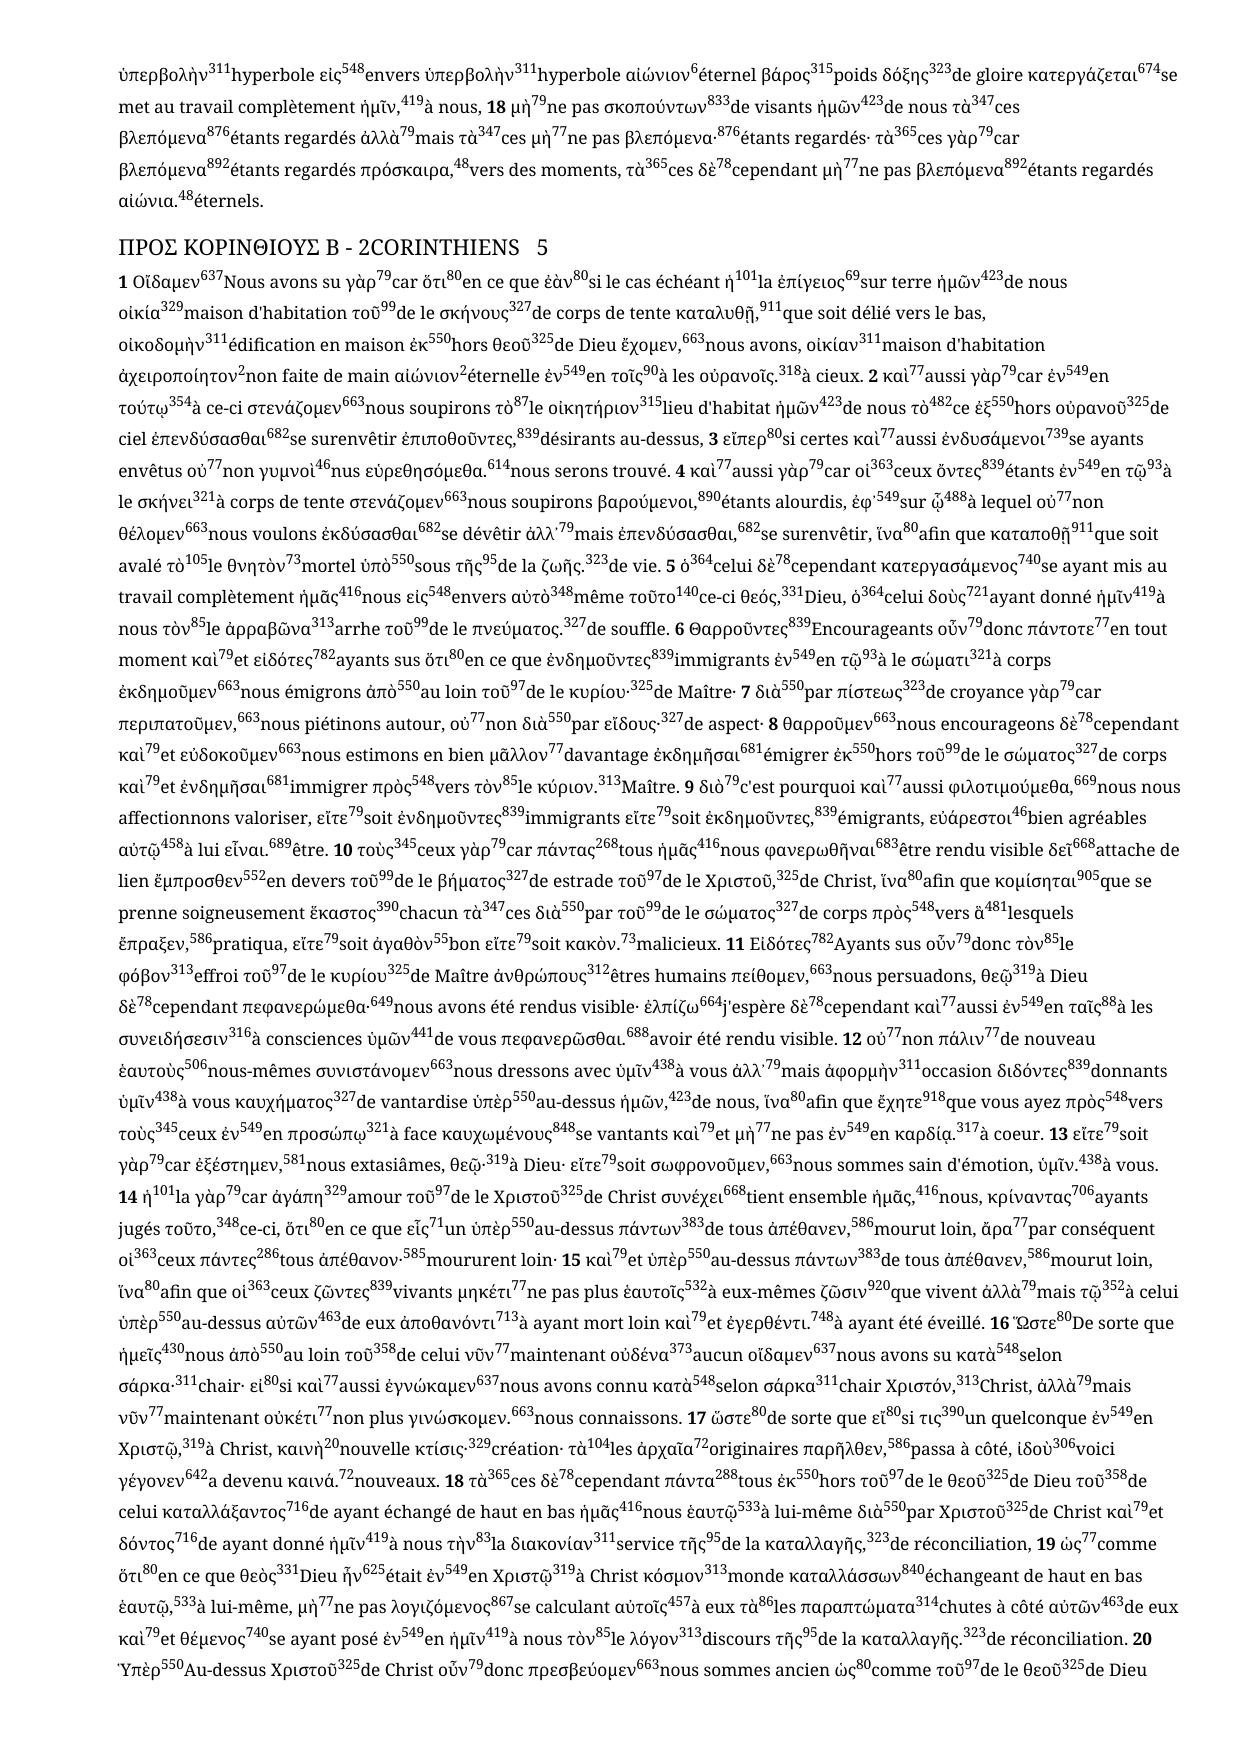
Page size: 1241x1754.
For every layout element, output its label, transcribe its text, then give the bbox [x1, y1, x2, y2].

text ΠΡΟΣ ΚΟΡΙΝΘΙΟΥΣ Β - 2CORINTHIENS 5 [118, 231, 1181, 261]
text 1 Οἴδαμεν637Nous avons su γὰρ79car ὅτι80en ce que ἐὰν80si le cas échéant ἡ101la ἐπίγειος69sur terre ἡμῶν423de nous οἰκία329maison d'habitation τοῦ99de le σκήνους327de corps de tente καταλυθῇ,911que soit délié vers le bas, οἰκοδομὴν311édification en maison ἐκ550hors θεοῦ325de Dieu ἔχομεν,663nous avons, οἰκίαν311maison d'habitation ἀχειροποίητον2non faite de main αἰώνιον2éternelle ἐν549en τοῖς90à les οὐρανοῖς.318à cieux. 2 καὶ77aussi γὰρ79car ἐν549en τούτῳ354à ce-ci στενάζομεν663nous soupirons τὸ87le οἰκητήριον315lieu d'habitat ἡμῶν423de nous τὸ482ce ἐξ550hors οὐρανοῦ325de ciel ἐπενδύσασθαι682se surenvêtir ἐπιποθοῦντες,839désirants au-dessus, 3 εἴπερ80si certes καὶ77aussi ἐνδυσάμενοι739se ayants envêtus οὐ77non γυμνοὶ46nus εὑρεθησόμεθα.614nous serons trouvé. 4 καὶ77aussi γὰρ79car οἱ363ceux ὄντες839étants ἐν549en τῷ93à le σκήνει321à corps de tente στενάζομεν663nous soupirons βαρούμενοι,890étants alourdis, ἐφ᾽549sur ᾧ488à lequel οὐ77non θέλομεν663nous voulons ἐκδύσασθαι682se dévêtir ἀλλ᾽79mais ἐπενδύσασθαι,682se surenvêtir, ἵνα80afin que καταποθῇ911que soit avalé τὸ105le θνητὸν73mortel ὑπὸ550sous τῆς95de la ζωῆς.323de vie. 5 ὁ364celui δὲ78cependant κατεργασάμενος740se ayant mis au travail complètement ἡμᾶς416nous εἰς548envers αὐτὸ348même τοῦτο140ce-ci θεός,331Dieu, ὁ364celui δοὺς721ayant donné ἡμῖν419à nous τὸν85le ἀρραβῶνα313arrhe τοῦ99de le πνεύματος.327de souffle. 6 Θαρροῦντες839Encourageants οὖν79donc πάντοτε77en tout moment καὶ79et εἰδότες782ayants sus ὅτι80en ce que ἐνδημοῦντες839immigrants ἐν549en τῷ93à le σώματι321à corps ἐκδημοῦμεν663nous émigrons ἀπὸ550au loin τοῦ97de le κυρίου·325de Maître· 7 διὰ550par πίστεως323de croyance γὰρ79car περιπατοῦμεν,663nous piétinons autour, οὐ77non διὰ550par εἴδους·327de aspect· 8 θαρροῦμεν663nous encourageons δὲ78cependant καὶ79et εὐδοκοῦμεν663nous estimons en bien μᾶλλον77davantage ἐκδημῆσαι681émigrer ἐκ550hors τοῦ99de le σώματος327de corps καὶ79et ἐνδημῆσαι681immigrer πρὸς548vers τὸν85le κύριον.313Maître. 9 διὸ79c'est pourquoi καὶ77aussi φιλοτιμούμεθα,669nous nous affectionnons valoriser, εἴτε79soit ἐνδημοῦντες839immigrants εἴτε79soit ἐκδημοῦντες,839émigrants, εὐάρεστοι46bien agréables αὐτῷ458à lui εἶναι.689être. 10 τοὺς345ceux γὰρ79car πάντας268tous ἡμᾶς416nous φανερωθῆναι683être rendu visible δεῖ668attache de lien ἔμπροσθεν552en devers τοῦ99de le βήματος327de estrade τοῦ97de le Χριστοῦ,325de Christ, ἵνα80afin que κομίσηται905que se prenne soigneusement ἕκαστος390chacun τὰ347ces διὰ550par τοῦ99de le σώματος327de corps πρὸς548vers ἃ481lesquels ἔπραξεν,586pratiqua, εἴτε79soit ἀγαθὸν55bon εἴτε79soit κακὸν.73malicieux. 11 Εἰδότες782Ayants sus οὖν79donc τὸν85le φόβον313effroi τοῦ97de le κυρίου325de Maître ἀνθρώπους312êtres humains πείθομεν,663nous persuadons, θεῷ319à Dieu δὲ78cependant πεφανερώμεθα·649nous avons été rendus visible· ἐλπίζω664j'espère δὲ78cependant καὶ77aussi ἐν549en ταῖς88à les συνειδήσεσιν316à consciences ὑμῶν441de vous πεφανερῶσθαι.688avoir été rendu visible. 12 οὐ77non πάλιν77de nouveau ἑαυτοὺς506nous-mêmes συνιστάνομεν663nous dressons avec ὑμῖν438à vous ἀλλ᾽79mais ἀφορμὴν311occasion διδόντες839donnants ὑμῖν438à vous καυχήματος327de vantardise ὑπὲρ550au-dessus ἡμῶν,423de nous, ἵνα80afin que ἔχητε918que vous ayez πρὸς548vers τοὺς345ceux ἐν549en προσώπῳ321à face καυχωμένους848se vantants καὶ79et μὴ77ne pas ἐν549en καρδίᾳ.317à coeur. 13 εἴτε79soit γὰρ79car ἐξέστημεν,581nous extasiâmes, θεῷ·319à Dieu· εἴτε79soit σωφρονοῦμεν,663nous sommes sain d'émotion, ὑμῖν.438à vous. 14 ἡ101la γὰρ79car ἀγάπη329amour τοῦ97de le Χριστοῦ325de Christ συνέχει668tient ensemble ἡμᾶς,416nous, κρίναντας706ayants jugés τοῦτο,348ce-ci, ὅτι80en ce que εἷς71un ὑπὲρ550au-dessus πάντων383de tous ἀπέθανεν,586mourut loin, ἄρα77par conséquent οἱ363ceux πάντες286tous ἀπέθανον·585moururent loin· 15 καὶ79et ὑπὲρ550au-dessus πάντων383de tous ἀπέθανεν,586mourut loin, ἵνα80afin que οἱ363ceux ζῶντες839vivants μηκέτι77ne pas plus ἑαυτοῖς532à eux-mêmes ζῶσιν920que vivent ἀλλὰ79mais τῷ352à celui ὑπὲρ550au-dessus αὐτῶν463de eux ἀποθανόντι713à ayant mort loin καὶ79et ἐγερθέντι.748à ayant été éveillé. 16 Ὥστε80De sorte que ἡμεῖς430nous ἀπὸ550au loin τοῦ358de celui νῦν77maintenant οὐδένα373aucun οἴδαμεν637nous avons su κατὰ548selon σάρκα·311chair· εἰ80si καὶ77aussi ἐγνώκαμεν637nous avons connu κατὰ548selon σάρκα311chair Χριστόν,313Christ, ἀλλὰ79mais νῦν77maintenant οὐκέτι77non plus γινώσκομεν.663nous connaissons. 17 ὥστε80de sorte que εἴ80si τις390un quelconque ἐν549en Χριστῷ,319à Christ, καινὴ20nouvelle κτίσις·329création· τὰ104les ἀρχαῖα72originaires παρῆλθεν,586passa à côté, ἰδοὺ306voici γέγονεν642a devenu καινά.72nouveaux. 18 τὰ365ces δὲ78cependant πάντα288tous ἐκ550hors τοῦ97de le θεοῦ325de Dieu τοῦ358de celui καταλλάξαντος716de ayant échangé de haut en bas ἡμᾶς416nous ἑαυτῷ533à lui-même διὰ550par Χριστοῦ325de Christ καὶ79et δόντος716de ayant donné ἡμῖν419à nous τὴν83la διακονίαν311service τῆς95de la καταλλαγῆς,323de réconciliation, 19 ὡς77comme ὅτι80en ce que θεὸς331Dieu ἦν625était ἐν549en Χριστῷ319à Christ κόσμον313monde καταλλάσσων840échangeant de haut en bas ἑαυτῷ,533à lui-même, μὴ77ne pas λογιζόμενος867se calculant αὐτοῖς457à eux τὰ86les παραπτώματα314chutes à côté αὐτῶν463de eux καὶ79et θέμενος740se ayant posé ἐν549en ἡμῖν419à nous τὸν85le λόγον313discours τῆς95de la καταλλαγῆς.323de réconciliation. 20 Ὑπὲρ550Au-dessus Χριστοῦ325de Christ οὖν79donc πρεσβεύομεν663nous sommes ancien ὡς80comme τοῦ97de le θεοῦ325de Dieu παρακαλοῦντος834de appelant à côté δι᾽550par ἡμῶν·423de nous· δεόμεθα669nous nous attachons de lien ὑπὲρ550au-dessus Χριστοῦ,325de Christ, καταλλάγητε562soyez échangés de haut en bas τῷ91à le θεῷ.319à Dieu. 21 τὸν346celui μὴ77ne pas γνόντα707ayant connu ἁμαρτίαν311faute ὑπὲρ550au-dessus ἡμῶν423de nous ἁμαρτίαν311faute ἐποίησεν,586fit, ἵνα80afin que ἡμεῖς430nous γενώμεθα900que nous nous devenions δικαιοσύνη329justice θεοῦ325de Dieu ἐν549en αὐτῷ.458à lui. [118, 266, 1181, 1682]
text 1 Διὰ548Par le fait de τοῦτο,348ce-ci, ἔχοντες839ayants τὴν83la διακονίαν311service ταύτην136celle-ci καθὼς77de haut en bas comme ἠλεήθημεν,595nous fûmes fait miséricorde, οὐκ77non ἐγκακοῦμεν663nous négligeons au-dedans 2 ἀλλ᾽79mais ἀπειπάμεθα587nous nous dîmes au loin τὰ86les κρυπτὰ54cachés τῆς95de la αἰσχύνης,323de honte, μὴ79ne pas περιπατοῦντες839piétinants autour ἐν549en πανουργίᾳ317à aptitude à tout faire μηδὲ79ni cependant δολοῦντες839fraudants τὸν85le λόγον313discours τοῦ97de le θεοῦ325de Dieu ἀλλὰ79mais τῇ89à la φανερώσει317à visibilité τῆς95de la ἀληθείας323de vérité συνιστάνοντες839dressants avec ἑαυτοὺς506nous-mêmes πρὸς548vers πᾶσαν267toute συνείδησιν311conscience ἀνθρώπων324de êtres humains ἐνώπιον552en devant τοῦ97de le θεοῦ.325de Dieu. 3 εἰ80si δὲ78cependant καὶ77aussi ἔστιν668est κεκαλυμμένον815ayant été couvert τὸ105le εὐαγγέλιον333évangile ἡμῶν,423de nous, ἐν549en τοῖς351à ceux ἀπολλυμένοις854à se perdants au loin ἐστὶν668est κεκαλυμμένον,815ayant été couvert, 4 ἐν549en οἷς485à lesquels ὁ103le θεὸς331Dieu τοῦ97de le αἰῶνος325de ère τούτου150de celui-ci ἐτύφλωσεν586aveugla τὰ86les νοήματα314cogitations τῶν96de les ἀπίστων64de incroyants εἰς548envers τὸ348ce μὴ77ne pas αὐγάσαι681irradier τὸν85le φωτισμὸν313illumination τοῦ99de le εὐαγγελίου327de évangile τῆς95de la δόξης323de gloire τοῦ97de le Χριστοῦ,325de Christ, ὅς498lequel ἐστιν668est εἰκὼν329icône τοῦ97de le θεοῦ.325de Dieu. 5 Οὐ77Non γὰρ79car ἑαυτοὺς506nous-mêmes κηρύσσομεν663nous annonçons ἀλλ᾽79mais Ἰησοῦν313Iésous Χριστὸν313Christ κύριον,313Maître, ἑαυτοὺς506nous-mêmes δὲ78cependant δούλους312mâles esclaves ὑμῶν441de vous διὰ548par le fait de Ἰησοῦν.313Iésous. 6 ὅτι80en ce que ὁ103le θεὸς331Dieu ὁ364celui εἰπών·721ayant dit· ἐκ550hors σκότους327de ténèbre φῶς333lumière λάμψει,606brillera, ὃς498lequel ἔλαμψεν586brilla ἐν549en ταῖς88à les καρδίαις316à coeurs ἡμῶν423de nous πρὸς548vers φωτισμὸν313illumination τῆς95de la γνώσεως323de connaissance τῆς95de la δόξης323de gloire τοῦ97de le θεοῦ325de Dieu ἐν549en προσώπῳ321à face [Ἰησοῦ]325[de Iésous] Χριστοῦ.325de Christ. 7 Ἔχομεν663Nous avons δὲ78cependant τὸν85le θησαυρὸν313trésor τοῦτον138celui-ci ἐν549en ὀστρακίνοις11à argileux σκεύεσιν,320à ustensiles, ἵνα80afin que ἡ101la ὑπερβολὴ329hyperbole τῆς95de la δυνάμεως323de puissance ᾖ921que soit τοῦ97de le θεοῦ325de Dieu καὶ79et μὴ77ne pas ἐξ550hors ἡμῶν·423de nous· 8 ἐν549en παντὶ380à tout θλιβόμενοι890étants oppressés ἀλλ᾽79mais οὐ77non στενοχωρούμενοι,890étants resserrés d'espace, ἀπορούμενοι866se embarrassants ἀλλ᾽79mais οὐκ77non ἐξαπορούμενοι,866se embarrassants hors, 9 διωκόμενοι890étants poursuivis ἀλλ᾽79mais οὐκ77non ἐγκαταλειπόμενοι,890étants délaissés en contrebas, καταβαλλόμενοι890étants jetés de haut en bas ἀλλ᾽79mais οὐκ77non ἀπολλύμενοι,866se perdants au loin, 10 πάντοτε77en tout moment τὴν83la νέκρωσιν311mortification τοῦ97de le Ἰησοῦ325de Iésous ἐν549en τῷ253à le σώματι321à corps περιφέροντες,839portants autour, ἵνα80afin que καὶ77aussi ἡ101la ζωὴ329vie τοῦ97de le Ἰησοῦ325de Iésous ἐν549en τῷ93à le σώματι321à corps ἡμῶν423de nous φανερωθῇ.911que soit rendu visible. 11 ἀεὶ77toujours γὰρ79car ἡμεῖς430nous οἱ363ceux ζῶντες839vivants εἰς548envers θάνατον313trépas παραδιδόμεθα675nous sommes livrés διὰ548par le fait de Ἰησοῦν,313Iésous, ἵνα80afin que καὶ77aussi ἡ101la ζωὴ329vie τοῦ97de le Ἰησοῦ325de Iésous φανερωθῇ911que soit rendu visible ἐν549en τῇ89à la θνητῇ8à mortelle σαρκὶ317à chair ἡμῶν.423de nous. 12 ὥστε80de sorte que ὁ103le θάνατος331trépas ἐν549en ἡμῖν419à nous ἐνεργεῖται,674se énergise, ἡ101la δὲ78cependant ζωὴ329vie ἐν549en ὑμῖν.438à vous. 13 Ἔχοντες839Ayants δὲ78cependant τὸ87le αὐτὸ140même πνεῦμα315souffle τῆς95de la πίστεως323de croyance κατὰ548selon τὸ348ce γεγραμμένον·798ayant été graphé· ἐπίστευσα,582je crus, διὸ79c'est pourquoi ἐλάλησα,582je bavardai, καὶ77aussi ἡμεῖς430nous πιστεύομεν,663nous croyons, διὸ79c'est pourquoi καὶ77aussi λαλοῦμεν,663nous bavardons, 14 εἰδότες782ayants sus ὅτι80en ce que ὁ364celui ἐγείρας721ayant éveillé τὸν85le Ἰησοῦν313Iésous καὶ77aussi ἡμᾶς416nous σὺν549avec Ἰησοῦ319à Iésous ἐγερεῖ606éveillera καὶ79et παραστήσει606dressera à côté σὺν549avec ὑμῖν.438à vous. 15 τὰ365ces γὰρ79car πάντα288tous δι᾽548par le fait de ὑμᾶς,436vous, ἵνα80afin que ἡ101la χάρις329grâce πλεονάσασα719ayante faite plus nombreux διὰ550par τῶν96de les πλειόνων15de plus nombreusement τὴν83la εὐχαριστίαν311action de grâce περισσεύσῃ899que surabonde εἰς548envers τὴν83la δόξαν311gloire τοῦ97de le θεοῦ.325de Dieu. 16 Διὸ79C'est pourquoi οὐκ77non ἐγκακοῦμεν,663nous négligeons au-dedans, ἀλλ᾽79mais εἰ80si καὶ77aussi ὁ364celui ἔξω77au-dehors ἡμῶν423de nous ἄνθρωπος331être humain διαφθείρεται,680est corrompu à travers, ἀλλ᾽79mais ὁ364celui ἔσω77dedans ἡμῶν423de nous ἀνακαινοῦται680est rénové de bas en haut ἡμέρᾳ317à journée καὶ79et ἡμέρᾳ.317à journée. 17 τὸ105le γὰρ79car παραυτίκα77présentement ἐλαφρὸν73léger τῆς95de la θλίψεως323de oppression ἡμῶν423de nous καθ᾽548selon ὑπερβολὴν311hyperbole εἰς548envers ὑπερβολὴν311hyperbole αἰώνιον6éternel βάρος315poids δόξης323de gloire κατεργάζεται674se met au travail complètement ἡμῖν,419à nous, 18 μὴ79ne pas σκοπούντων833de visants ἡμῶν423de nous τὰ347ces βλεπόμενα876étants regardés ἀλλὰ79mais τὰ347ces μὴ77ne pas βλεπόμενα·876étants regardés· τὰ365ces γὰρ79car βλεπόμενα892étants regardés πρόσκαιρα,48vers des moments, τὰ365ces δὲ78cependant μὴ77ne pas βλεπόμενα892étants regardés αἰώνια.48éternels. [118, 59, 1181, 213]
